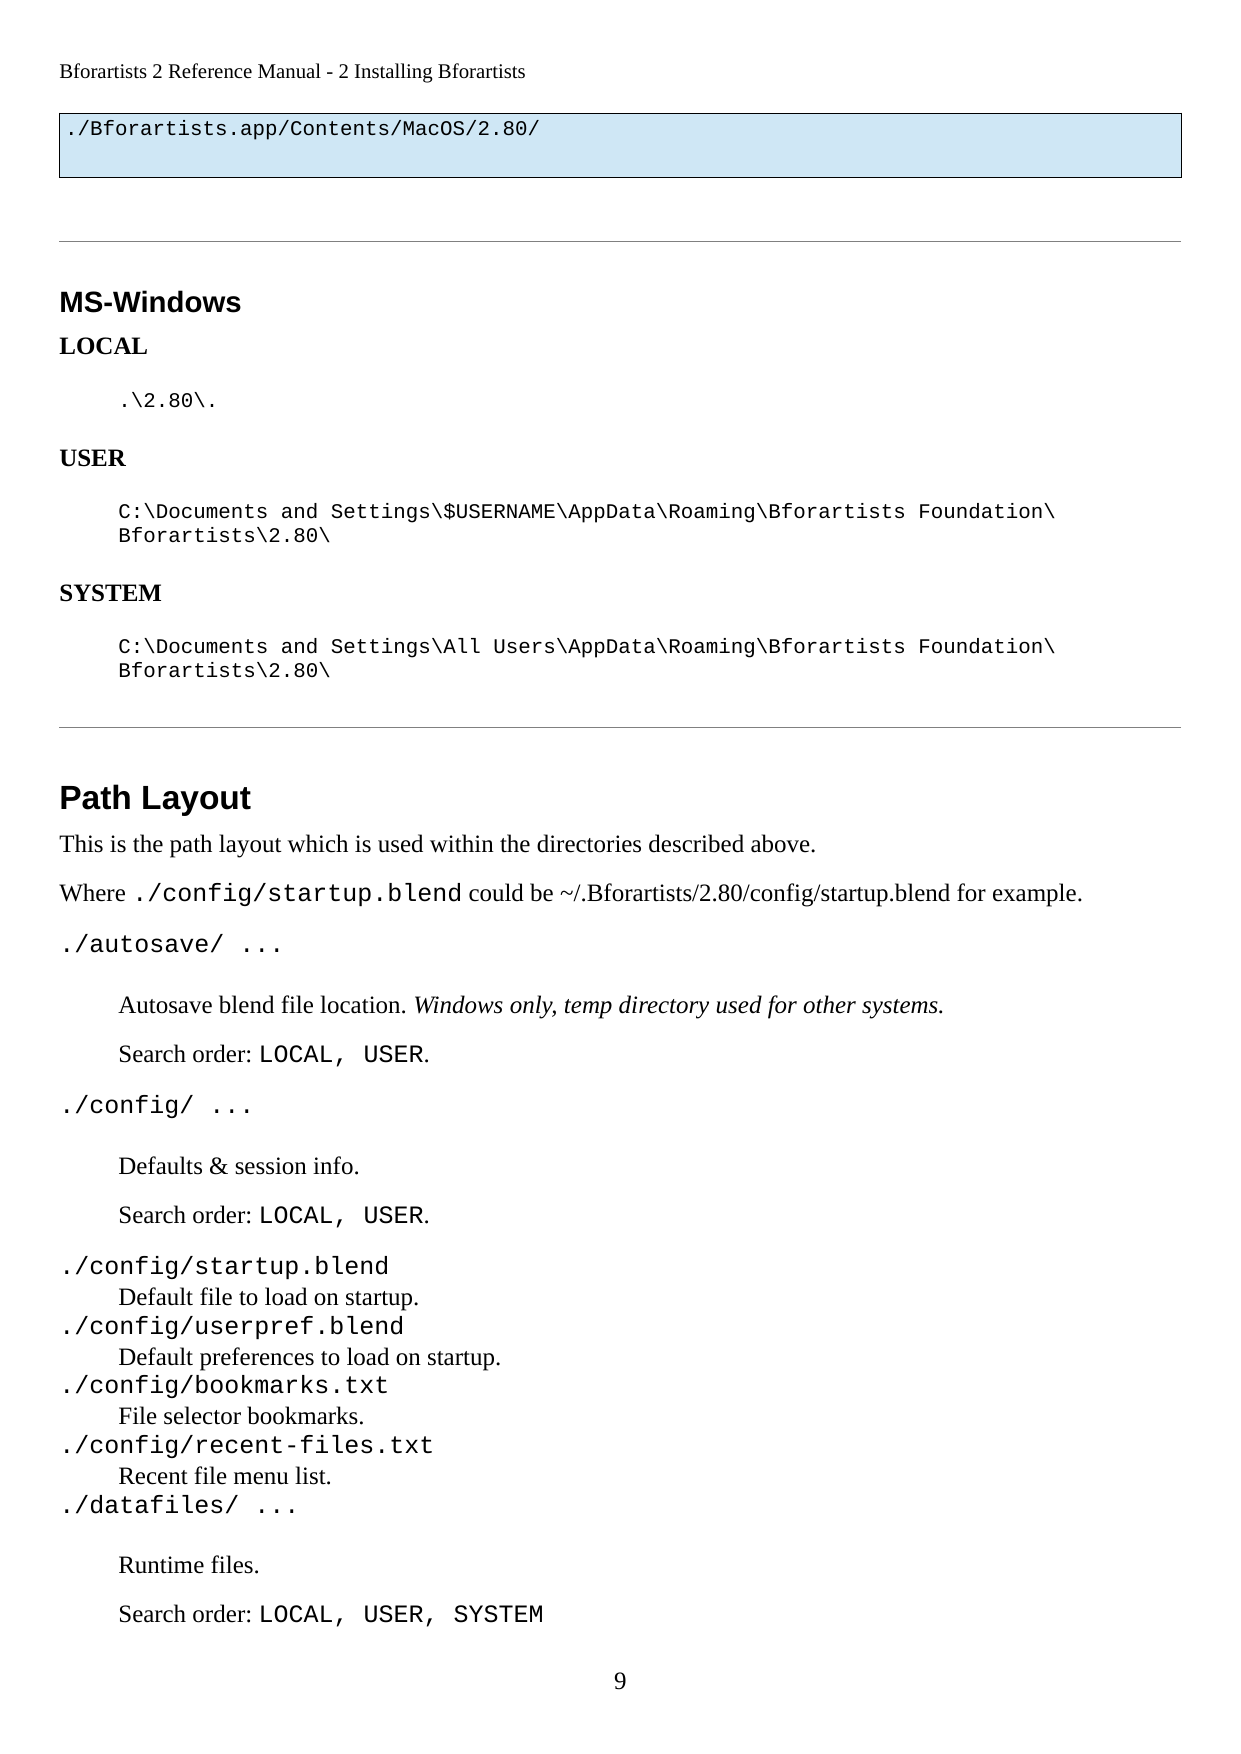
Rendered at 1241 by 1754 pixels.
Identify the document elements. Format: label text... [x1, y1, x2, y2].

text Runtime files. [118, 1550, 1181, 1579]
subtitle ./config/recent-files.txt [59, 1430, 1181, 1461]
subtitle MS-Windows [59, 285, 1181, 319]
subtitle ./autosave/ ... [59, 929, 1181, 960]
subtitle ./config/startup.blend [59, 1251, 1181, 1282]
text Search order: LOCAL, USER. [118, 1039, 1181, 1070]
list File selector bookmarks. [118, 1401, 1181, 1430]
list Recent file menu list. [118, 1461, 1181, 1490]
table_cell ./Bforartists.app/Contents/MacOS/2.80/ [60, 114, 1181, 177]
text This is the path layout which is used within the directories described above. [59, 829, 1181, 858]
subtitle LOCAL [59, 331, 1181, 360]
text Autosave blend file location. Windows only, temp directory used for other systems. [118, 990, 1181, 1019]
subtitle ./config/ ... [59, 1091, 1181, 1121]
subtitle Path Layout [59, 778, 1181, 816]
text C:\Documents and Settings\All Users\AppData\Roaming\Bforartists Foundation\Bforartists\2.80\ [118, 636, 1181, 683]
text C:\Documents and Settings\$USERNAME\AppData\Roaming\Bforartists Foundation\Bforartists\2.80\ [118, 501, 1181, 548]
list Default file to load on startup. [118, 1282, 1181, 1311]
subtitle ./config/bookmarks.txt [59, 1371, 1181, 1401]
text .\2.80\. [118, 390, 1181, 413]
list Default preferences to load on startup. [118, 1342, 1181, 1371]
text Defaults & session info. [118, 1151, 1181, 1179]
text Search order: LOCAL, USER. [118, 1200, 1181, 1231]
subtitle ./datafiles/ ... [59, 1490, 1181, 1521]
subtitle SYSTEM [59, 578, 1181, 607]
subtitle ./config/userpref.blend [59, 1311, 1181, 1342]
text Where ./config/startup.blend could be ~/.Bforartists/2.80/config/startup.blend for example. [59, 878, 1181, 909]
text Search order: LOCAL, USER, SYSTEM [118, 1599, 1181, 1630]
subtitle USER [59, 443, 1181, 472]
